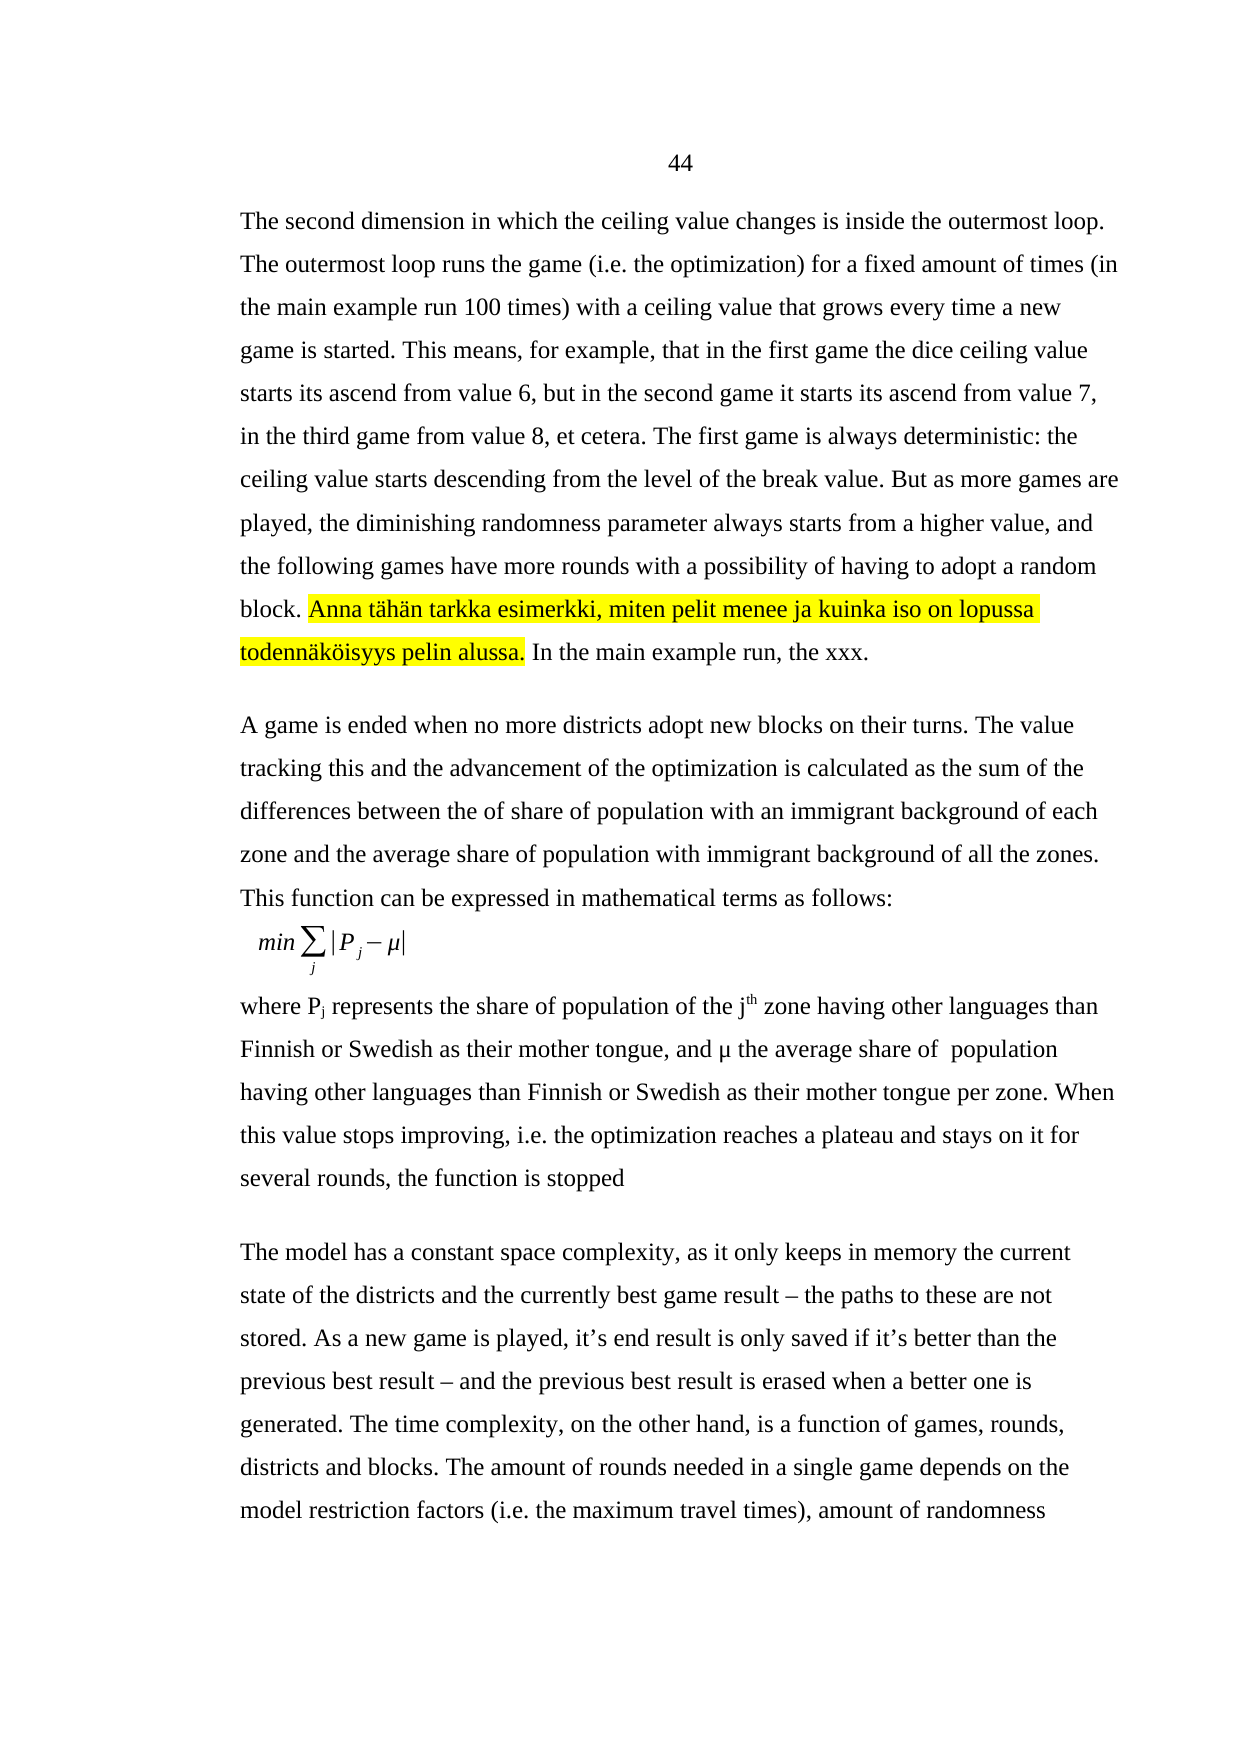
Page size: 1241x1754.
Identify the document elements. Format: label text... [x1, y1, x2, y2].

text The second dimension in which the ceiling value changes is inside the outermost loop. The outermost loop runs the game (i.e. the optimization) for a fixed amount of times (in the main example run 100 times) with a ceiling value that grows every time a new game is started. This means, for example, that in the first game the dice ceiling value starts its ascend from value 6, but in the second game it starts its ascend from value 7, in the third game from value 8, et cetera. The first game is always deterministic: the ceiling value starts descending from the level of the break value. But as more games are played, the diminishing randomness parameter always starts from a higher value, and the following games have more rounds with a possibility of having to adopt a random block. Anna tähän tarkka esimerkki, miten pelit menee ja kuinka iso on lopussa todennäköisyys pelin alussa. In the main example run, the xxx. [240, 206, 1121, 666]
text The model has a constant space complexity, as it only keeps in memory the current state of the districts and the currently best game result – the paths to these are not stored. As a new game is played, it’s end result is only saved if it’s better than the previous best result – and the previous best result is erased when a better one is generated. The time complexity, on the other hand, is a function of games, rounds, districts and blocks. The amount of rounds needed in a single game depends on the model restriction factors (i.e. the maximum travel times), amount of randomness [240, 1237, 1121, 1524]
text A game is ended when no more districts adopt new blocks on their turns. The value tracking this and the advancement of the optimization is calculated as the sum of the differences between the of share of population with an immigrant background of each zone and the average share of population with immigrant background of all the zones. This function can be expressed in mathematical terms as follows: where Pj represents the share of population of the jth zone having other languages than Finnish or Swedish as their mother tongue, and μ the average share of population having other languages than Finnish or Swedish as their mother tongue per zone. When this value stops improving, i.e. the optimization reaches a plateau and stays on it for several rounds, the function is stopped [240, 710, 1121, 1192]
